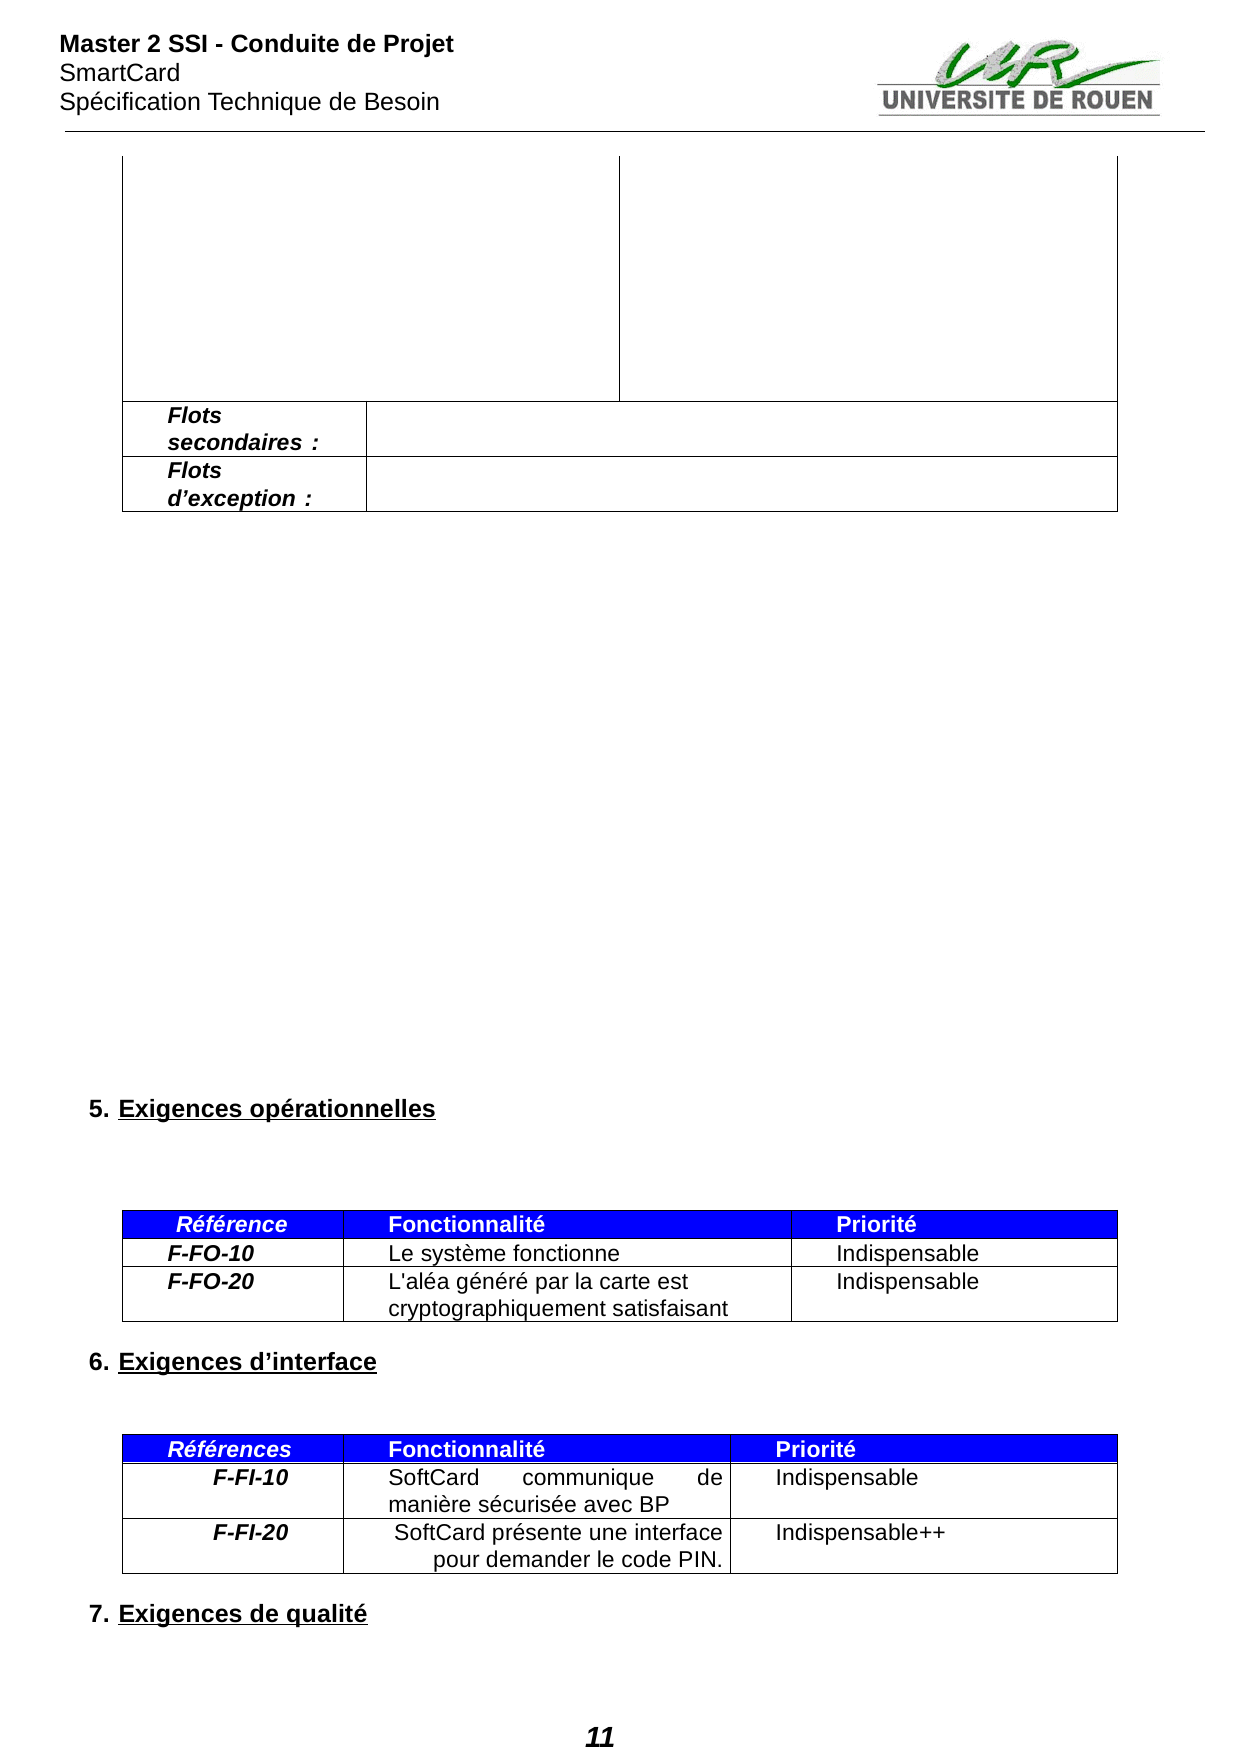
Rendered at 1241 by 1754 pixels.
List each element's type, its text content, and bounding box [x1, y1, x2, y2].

table_header Référence [123, 1211, 343, 1238]
table_cell Indispensable [731, 1464, 1117, 1518]
table_cell [367, 402, 1117, 456]
picture [872, 32, 1170, 118]
table_header Priorité [731, 1435, 1117, 1462]
table_cell Indispensable [792, 1267, 1117, 1321]
subtitle Exigences d’interface [89, 1347, 1181, 1376]
table_cell Flots secondaires : [123, 402, 366, 456]
table_header Priorité [792, 1211, 1117, 1238]
subtitle Exigences de qualité [89, 1599, 1181, 1628]
table_cell Indispensable [792, 1239, 1117, 1266]
table_cell SoftCard présente une interface pour demander le code PIN. [344, 1519, 730, 1573]
table_header Fonctionnalité [344, 1435, 730, 1462]
table_cell F-FO-10 [123, 1239, 343, 1266]
table_cell Le système fonctionne [344, 1239, 791, 1266]
table_cell [367, 457, 1117, 511]
table_cell Flots d’exception : [123, 457, 366, 511]
table_cell [620, 156, 1117, 401]
table_cell L'aléa généré par la carte est cryptographiquement satisfaisant [344, 1267, 791, 1321]
table_cell Indispensable++ [731, 1519, 1117, 1573]
table_cell F-FO-20 [123, 1267, 343, 1321]
table_cell F-FI-20 [123, 1519, 343, 1573]
table_header Fonctionnalité [344, 1211, 791, 1238]
table_cell SoftCard communique de manière sécurisée avec BP [344, 1464, 730, 1518]
subtitle Exigences opérationnelles [89, 1093, 1181, 1122]
table_header Références [123, 1435, 343, 1462]
table_cell F-FI-10 [123, 1464, 343, 1518]
table_cell [123, 156, 619, 401]
